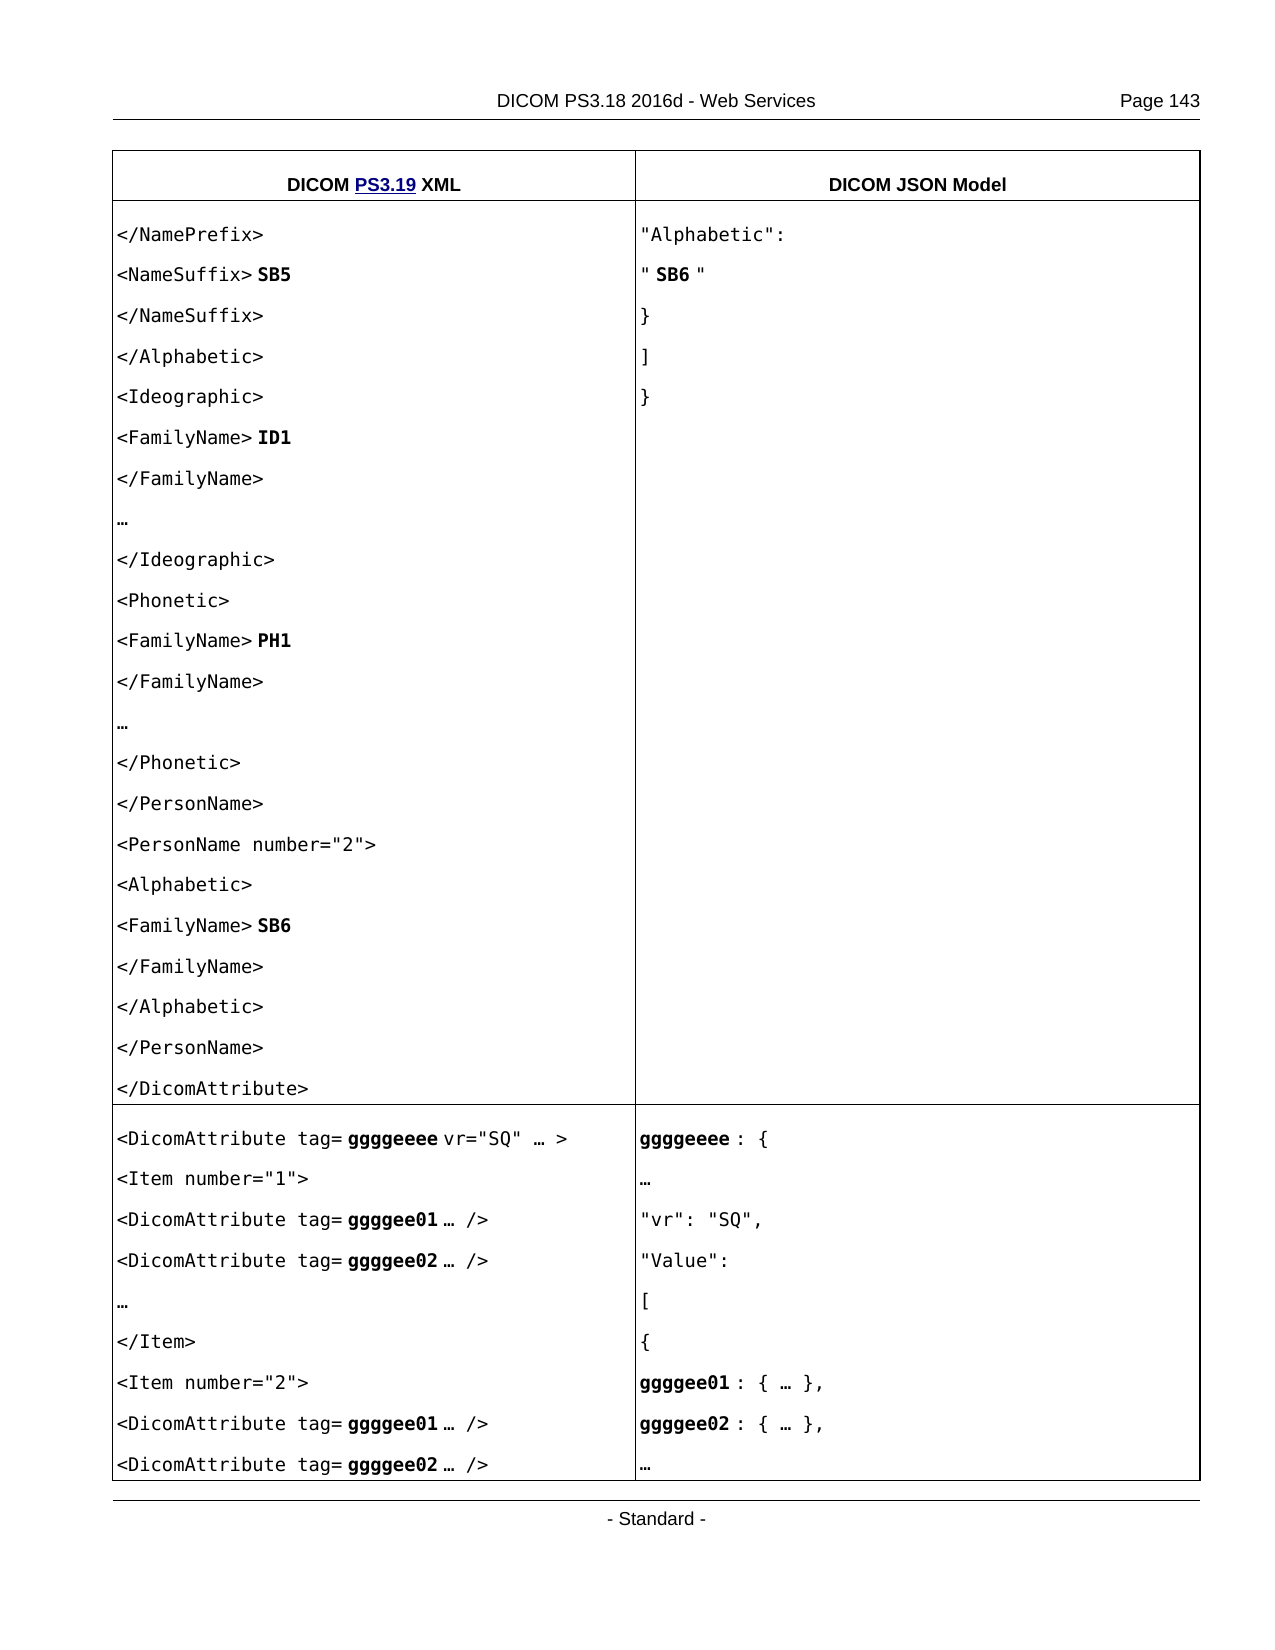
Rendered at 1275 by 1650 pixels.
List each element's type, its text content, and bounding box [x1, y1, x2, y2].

table_cell </NamePrefix> <NameSuffix> SB5 </NameSuffix> </Alphabetic> <Ideographic> <FamilyName> ID1 </FamilyName> … </Ideographic> <Phonetic> <FamilyName> PH1 </FamilyName> … </Phonetic> </PersonName> <PersonName number="2"> <Alphabetic> <FamilyName> SB6 </FamilyName> </Alphabetic> </PersonName> </DicomAttribute> [113, 201, 635, 1104]
table_cell ggggeeee : { … "vr": "SQ", "Value": [ { ggggee01 : { … }, ggggee02 : { … }, … [636, 1105, 1199, 1480]
table_cell "Alphabetic": " SB6 " } ] } [636, 201, 1199, 1104]
table_cell <DicomAttribute tag= ggggeeee vr="SQ" … > <Item number="1"> <DicomAttribute tag= ggggee01 … /> <DicomAttribute tag= ggggee02 … /> … </Item> <Item number="2"> <DicomAttribute tag= ggggee01 … /> <DicomAttribute tag= ggggee02 … /> [113, 1105, 635, 1480]
table_header DICOM JSON Model [636, 151, 1199, 200]
table_header DICOM PS3.19 XML [113, 151, 635, 200]
